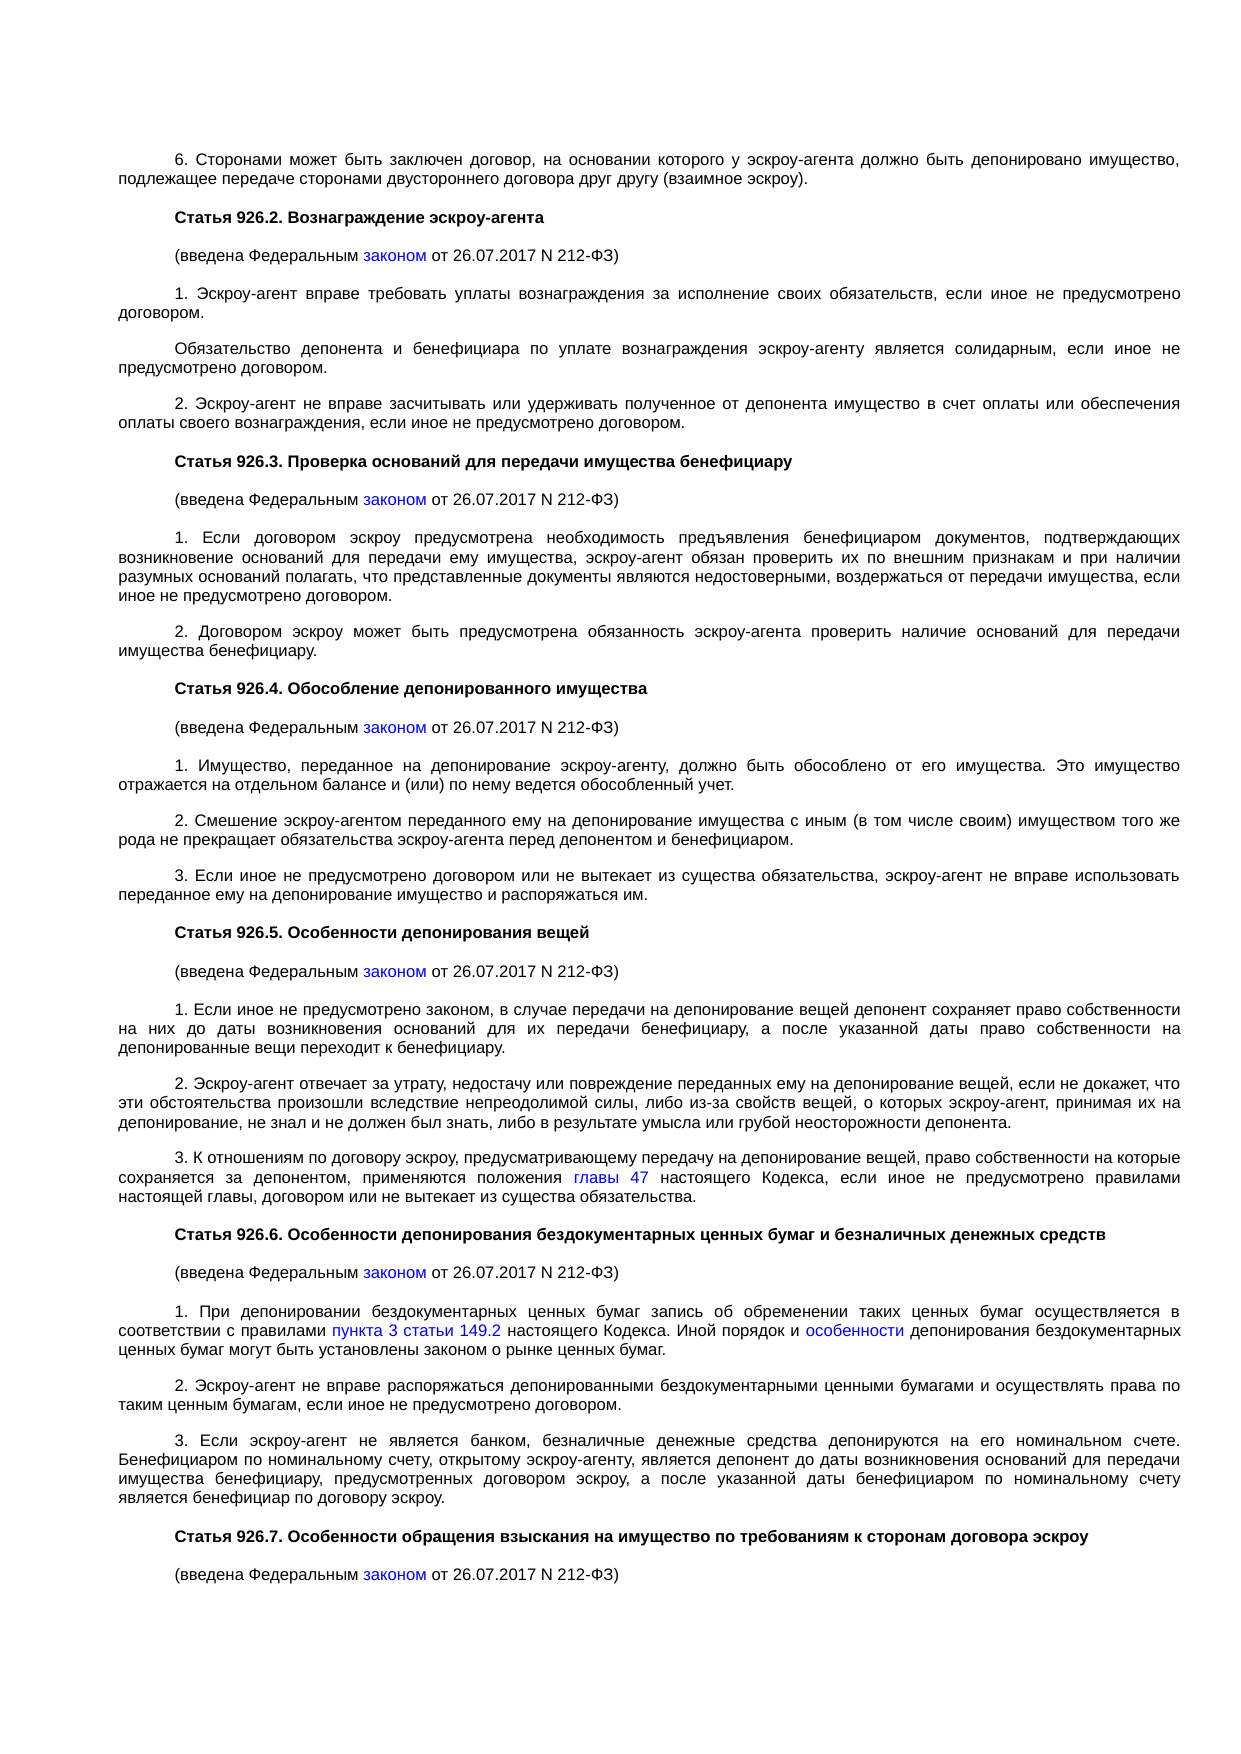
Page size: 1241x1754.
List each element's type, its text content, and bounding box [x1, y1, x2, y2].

text (введена Федеральным законом от 26.07.2017 N 212-ФЗ) [118, 717, 1181, 737]
text (введена Федеральным законом от 26.07.2017 N 212-ФЗ) [118, 1565, 1181, 1584]
subtitle Статья 926.2. Вознаграждение эскроу-агента [118, 207, 1181, 227]
subtitle Статья 926.3. Проверка оснований для передачи имущества бенефициару [118, 452, 1181, 471]
text 1. Если иное не предусмотрено законом, в случае передачи на депонирование вещей депонент сохраняет право собственности на них до даты возникновения оснований для их передачи бенефициару, а после указанной даты право собственности на депонированные вещи переходит к бенефициару. [118, 1000, 1181, 1057]
text (введена Федеральным законом от 26.07.2017 N 212-ФЗ) [118, 962, 1181, 981]
text 1. Эскроу-агент вправе требовать уплаты вознаграждения за исполнение своих обязательств, если иное не предусмотрено договором. [118, 284, 1181, 322]
subtitle Статья 926.7. Особенности обращения взыскания на имущество по требованиям к сторонам договора эскроу [118, 1527, 1181, 1546]
text Обязательство депонента и бенефициара по уплате вознаграждения эскроу-агенту является солидарным, если иное не предусмотрено договором. [118, 339, 1181, 377]
text 2. Эскроу-агент не вправе распоряжаться депонированными бездокументарными ценными бумагами и осуществлять права по таким ценным бумагам, если иное не предусмотрено договором. [118, 1376, 1181, 1414]
subtitle Статья 926.5. Особенности депонирования вещей [118, 923, 1181, 942]
text (введена Федеральным законом от 26.07.2017 N 212-ФЗ) [118, 1263, 1181, 1282]
text 1. При депонировании бездокументарных ценных бумаг запись об обременении таких ценных бумаг осуществляется в соответствии с правилами пункта 3 статьи 149.2 настоящего Кодекса. Иной порядок и особенности депонирования бездокументарных ценных бумаг могут быть установлены законом о рынке ценных бумаг. [118, 1302, 1181, 1359]
subtitle Статья 926.4. Обособление депонированного имущества [118, 679, 1181, 698]
text 1. Если договором эскроу предусмотрена необходимость предъявления бенефициаром документов, подтверждающих возникновение оснований для передачи ему имущества, эскроу-агент обязан проверить их по внешним признакам и при наличии разумных оснований полагать, что представленные документы являются недостоверными, воздержаться от передачи имущества, если иное не предусмотрено договором. [118, 528, 1181, 605]
text 2. Договором эскроу может быть предусмотрена обязанность эскроу-агента проверить наличие оснований для передачи имущества бенефициару. [118, 622, 1181, 660]
text 2. Эскроу-агент отвечает за утрату, недостачу или повреждение переданных ему на депонирование вещей, если не докажет, что эти обстоятельства произошли вследствие непреодолимой силы, либо из-за свойств вещей, о которых эскроу-агент, принимая их на депонирование, не знал и не должен был знать, либо в результате умысла или грубой неосторожности депонента. [118, 1074, 1181, 1132]
text (введена Федеральным законом от 26.07.2017 N 212-ФЗ) [118, 246, 1181, 265]
text 2. Смешение эскроу-агентом переданного ему на депонирование имущества с иным (в том числе своим) имуществом того же рода не прекращает обязательства эскроу-агента перед депонентом и бенефициаром. [118, 811, 1181, 849]
text 2. Эскроу-агент не вправе засчитывать или удерживать полученное от депонента имущество в счет оплаты или обеспечения оплаты своего вознаграждения, если иное не предусмотрено договором. [118, 394, 1181, 432]
text 1. Имущество, переданное на депонирование эскроу-агенту, должно быть обособлено от его имущества. Это имущество отражается на отдельном балансе и (или) по нему ведется обособленный учет. [118, 756, 1181, 794]
subtitle Статья 926.6. Особенности депонирования бездокументарных ценных бумаг и безналичных денежных средств [118, 1225, 1181, 1244]
text 3. Если иное не предусмотрено договором или не вытекает из существа обязательства, эскроу-агент не вправе использовать переданное ему на депонирование имущество и распоряжаться им. [118, 866, 1181, 904]
text (введена Федеральным законом от 26.07.2017 N 212-ФЗ) [118, 490, 1181, 509]
text 3. Если эскроу-агент не является банком, безналичные денежные средства депонируются на его номинальном счете. Бенефициаром по номинальному счету, открытому эскроу-агенту, является депонент до даты возникновения оснований для передачи имущества бенефициару, предусмотренных договором эскроу, а после указанной даты бенефициаром по номинальному счету является бенефициар по договору эскроу. [118, 1431, 1181, 1507]
text 6. Сторонами может быть заключен договор, на основании которого у эскроу-агента должно быть депонировано имущество, подлежащее передаче сторонами двустороннего договора друг другу (взаимное эскроу). [118, 150, 1181, 188]
text 3. К отношениям по договору эскроу, предусматривающему передачу на депонирование вещей, право собственности на которые сохраняется за депонентом, применяются положения главы 47 настоящего Кодекса, если иное не предусмотрено правилами настоящей главы, договором или не вытекает из существа обязательства. [118, 1148, 1181, 1206]
